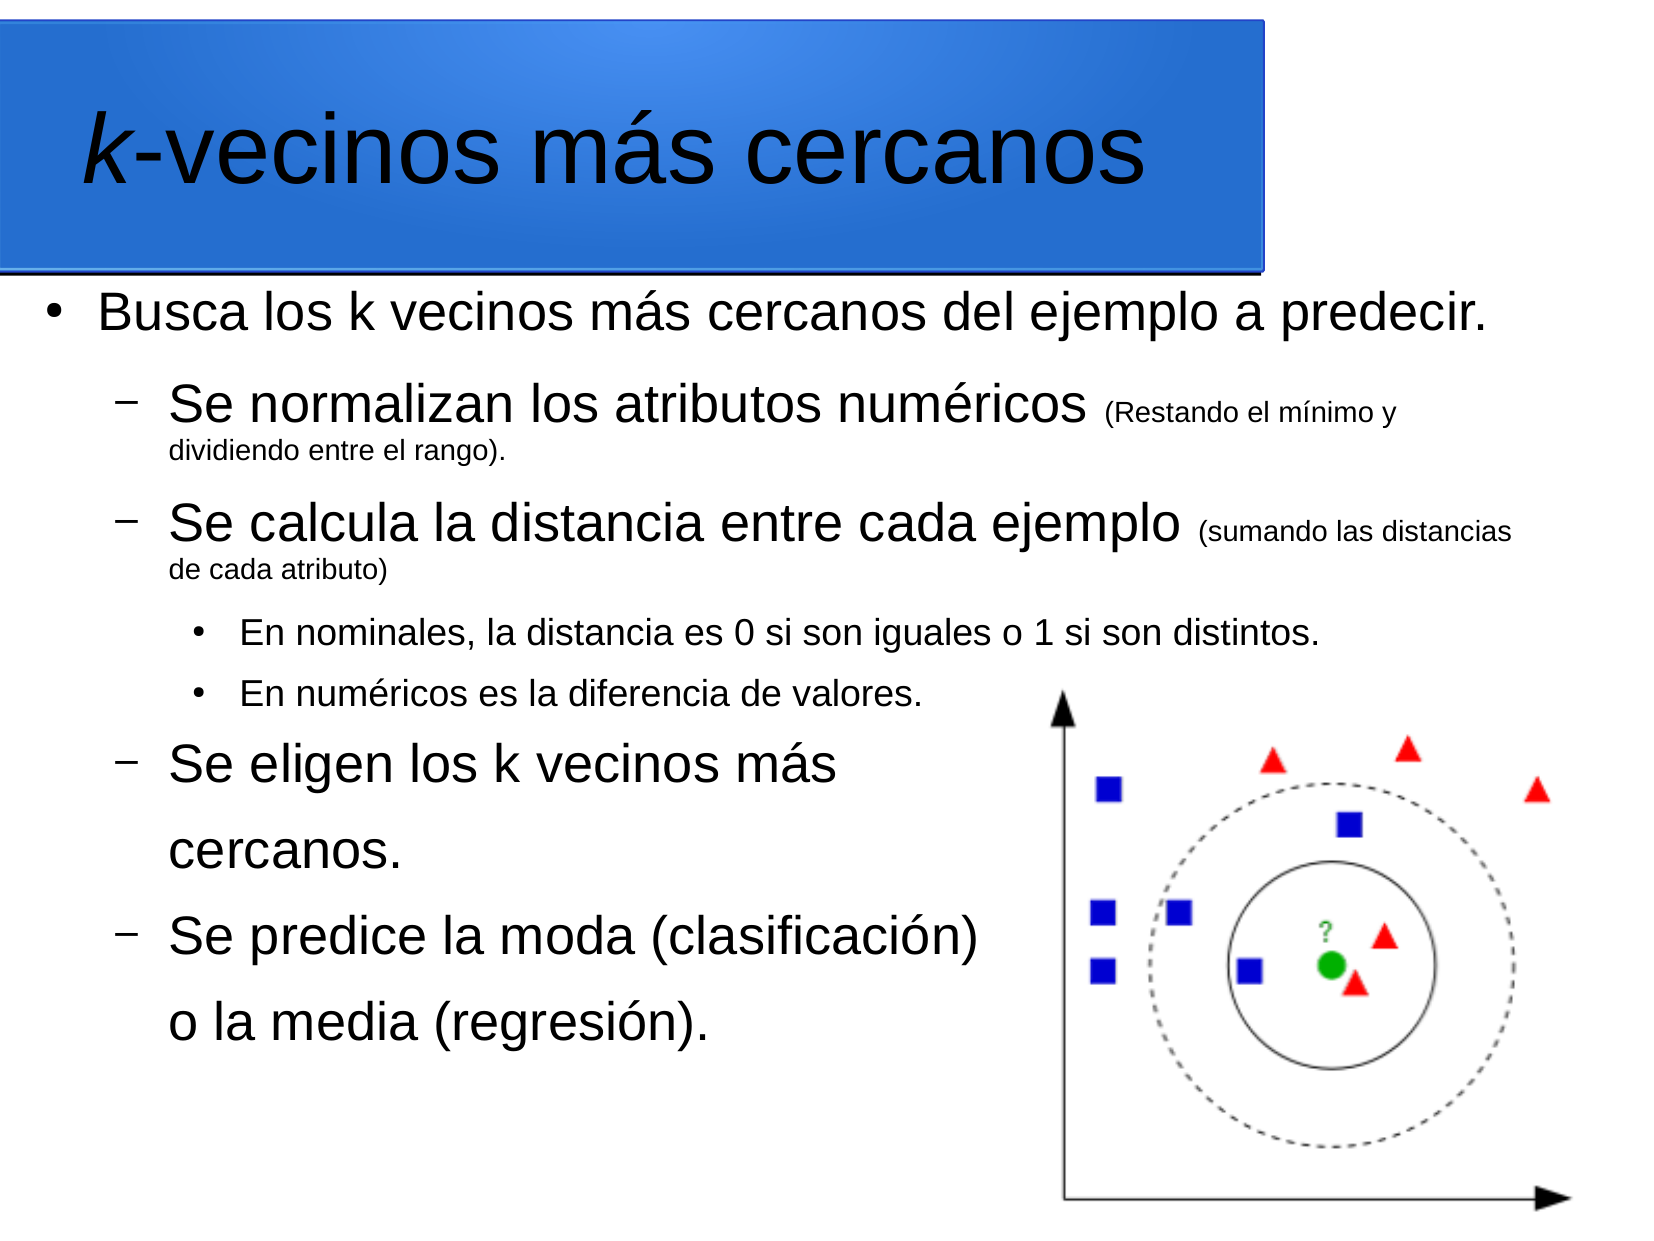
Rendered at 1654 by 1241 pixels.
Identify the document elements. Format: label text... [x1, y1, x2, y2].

title k-vecinos más cercanos [82, 47, 1235, 252]
picture [1012, 649, 1594, 1239]
list Busca los k vecinos más cercanos del ejemplo a predecir. Se normalizan los atributos numéricos (Restando el mínimo y dividiendo entre el rango). Se calcula la distancia entre cada ejemplo (sumando las distancias de cada atributo) En nominales, la distancia es 0 si son iguales o 1 si son distintos. En numéricos es la diferencia de valores. Se eligen los k vecinos más cercanos. Se predice la moda (clasificación) o la media (regresión). [26, 281, 1516, 1001]
